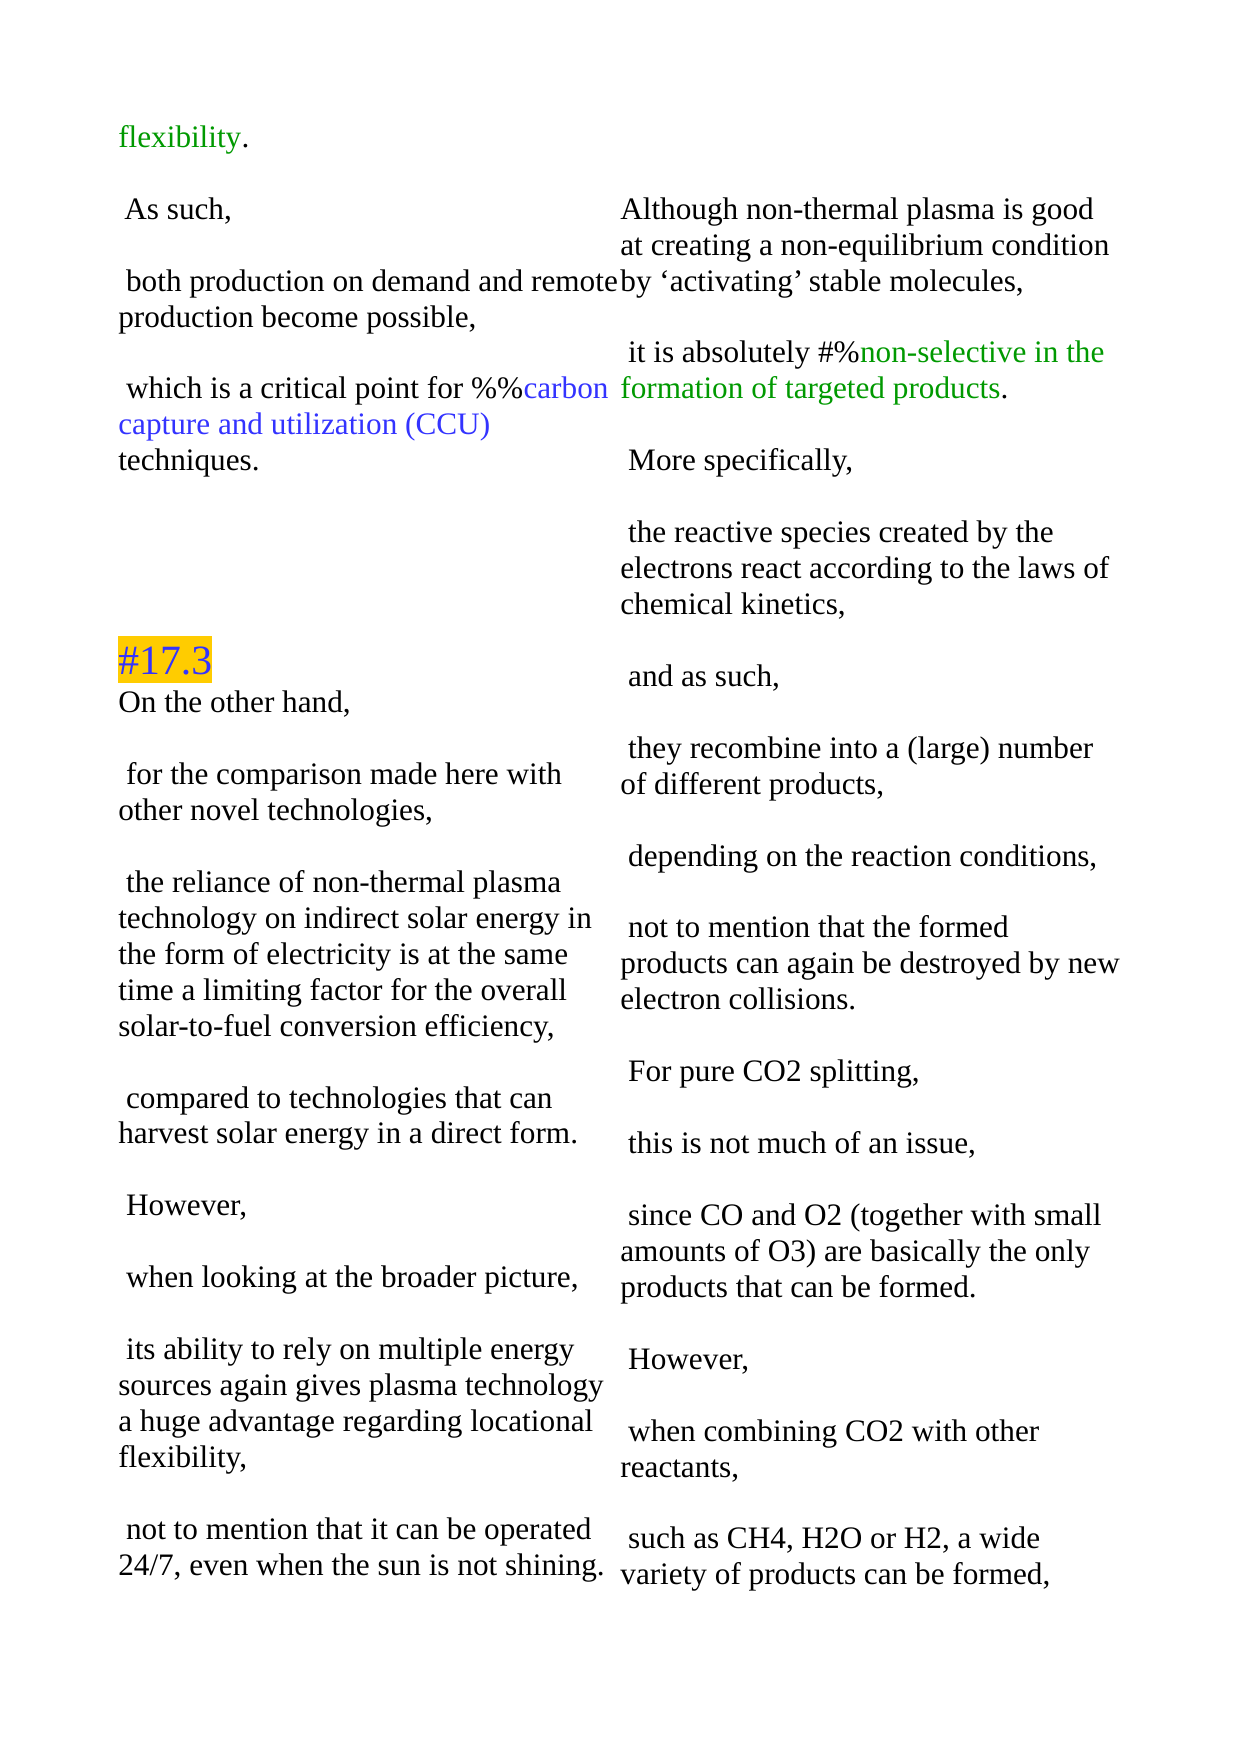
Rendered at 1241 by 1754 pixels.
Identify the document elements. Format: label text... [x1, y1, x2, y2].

text Although non-thermal plasma is good at creating a non-equilibrium condition by ‘activating’ stable molecules, [620, 190, 1122, 298]
text However, [118, 1187, 620, 1223]
text the reactive species created by the electrons react according to the laws of chemical kinetics, [620, 513, 1122, 621]
text such as CH4, H2O or H2, a wide variety of products can be formed, [620, 1520, 1122, 1592]
text the reliance of non-thermal plasma technology on indirect solar energy in the form of electricity is at the same time a limiting factor for the overall solar-to-fuel conversion efficiency, [118, 863, 620, 1043]
text not to mention that the formed products can again be destroyed by new electron collisions. [620, 909, 1122, 1017]
text For pure CO2 splitting, [620, 1052, 1122, 1088]
text However, [620, 1340, 1122, 1376]
text since CO and O2 (together with small amounts of O3) are basically the only products that can be formed. [620, 1196, 1122, 1304]
text and as such, [620, 657, 1122, 693]
text As such, [118, 190, 620, 226]
text this is not much of an issue, [620, 1124, 1122, 1160]
text when looking at the broader picture, [118, 1258, 620, 1294]
text compared to technologies that can harvest solar energy in a direct form. [118, 1079, 620, 1151]
text they recombine into a (large) number of different products, [620, 729, 1122, 801]
text depending on the reaction conditions, [620, 837, 1122, 873]
text More specifically, [620, 442, 1122, 477]
text which is a critical point for %%carbon capture and utilization (CCU) techniques. [118, 370, 620, 477]
text both production on demand and remote production become possible, [118, 262, 620, 334]
text flexibility. [118, 118, 620, 154]
text #17.3 [118, 636, 620, 683]
text it is absolutely #%non-selective in the formation of targeted products. [620, 334, 1122, 406]
text not to mention that it can be operated 24/7, even when the sun is not shining. [118, 1510, 620, 1582]
text when combining CO2 with other reactants, [620, 1412, 1122, 1484]
text its ability to rely on multiple energy sources again gives plasma technology a huge advantage regarding locational flexibility, [118, 1330, 620, 1474]
text for the comparison made here with other novel technologies, [118, 755, 620, 827]
text On the other hand, [118, 683, 620, 719]
